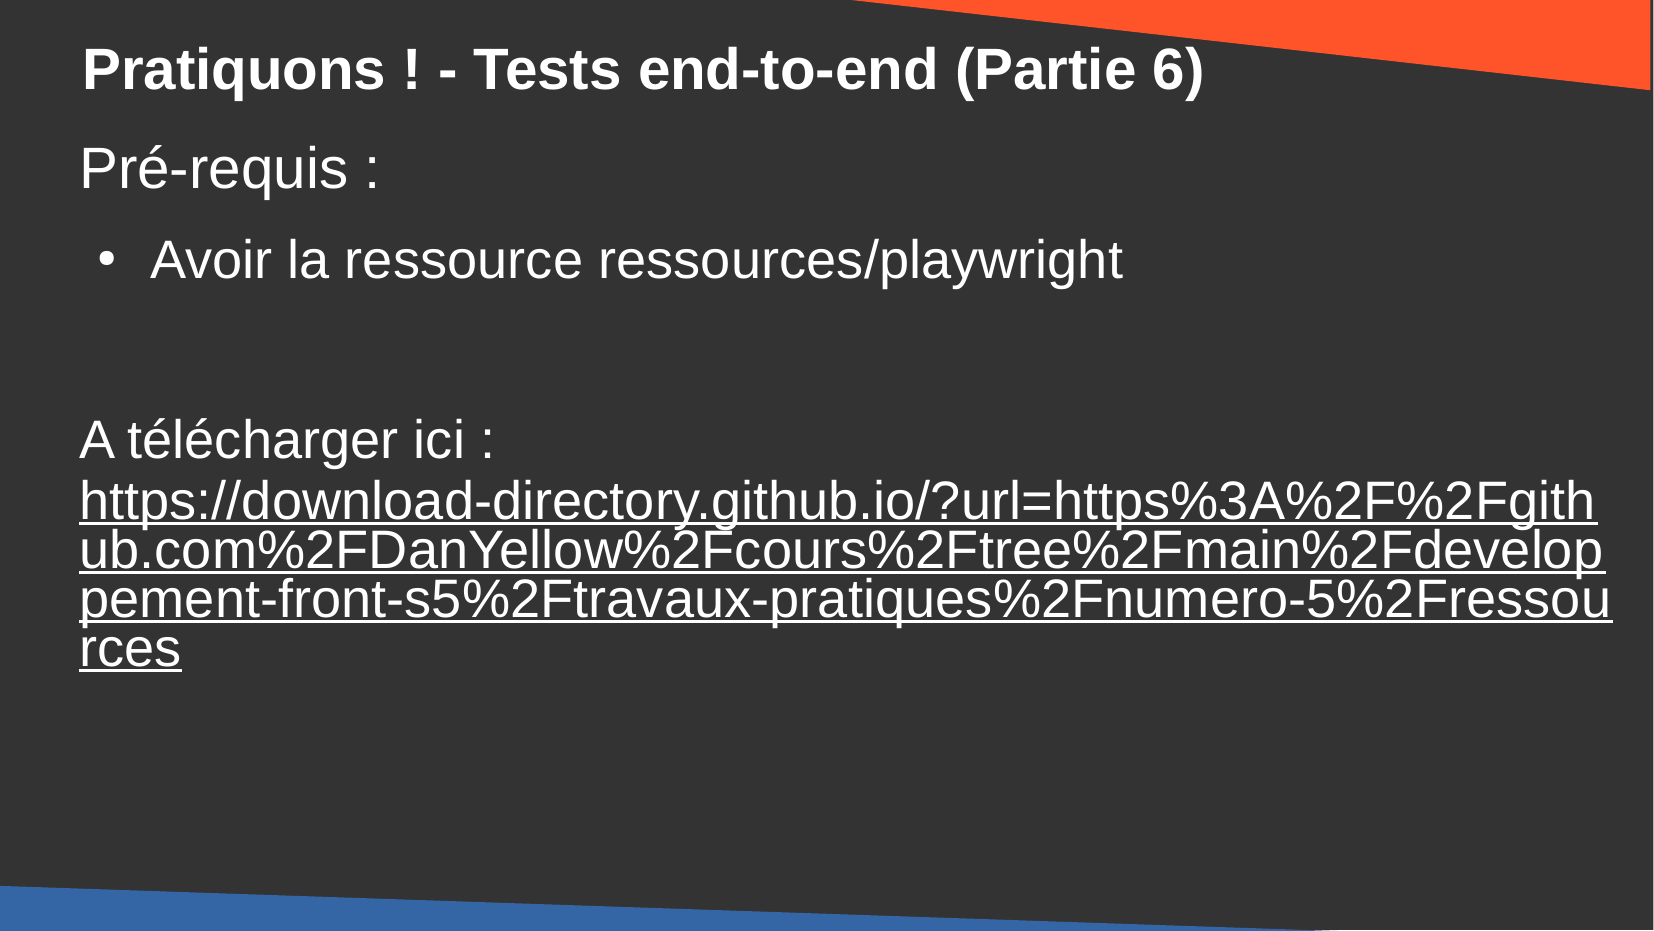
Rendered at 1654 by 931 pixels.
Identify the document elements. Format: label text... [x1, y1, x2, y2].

list Pré-requis : Avoir la ressource ressources/playwright A télécharger ici : https://download-directory.github.io/?url=https%3A%2F%2Fgithub.com%2FDanYellow%2Fcours%2Ftree%2Fmain%2Fdeveloppement-front-s5%2Ftravaux-pratiques%2Fnumero-5%2Fressources [79, 135, 1619, 721]
text_box [0, 885, 1337, 931]
title Pratiquons ! - Tests end-to-end (Partie 6) [82, 37, 1571, 114]
text_box [851, 0, 1651, 91]
